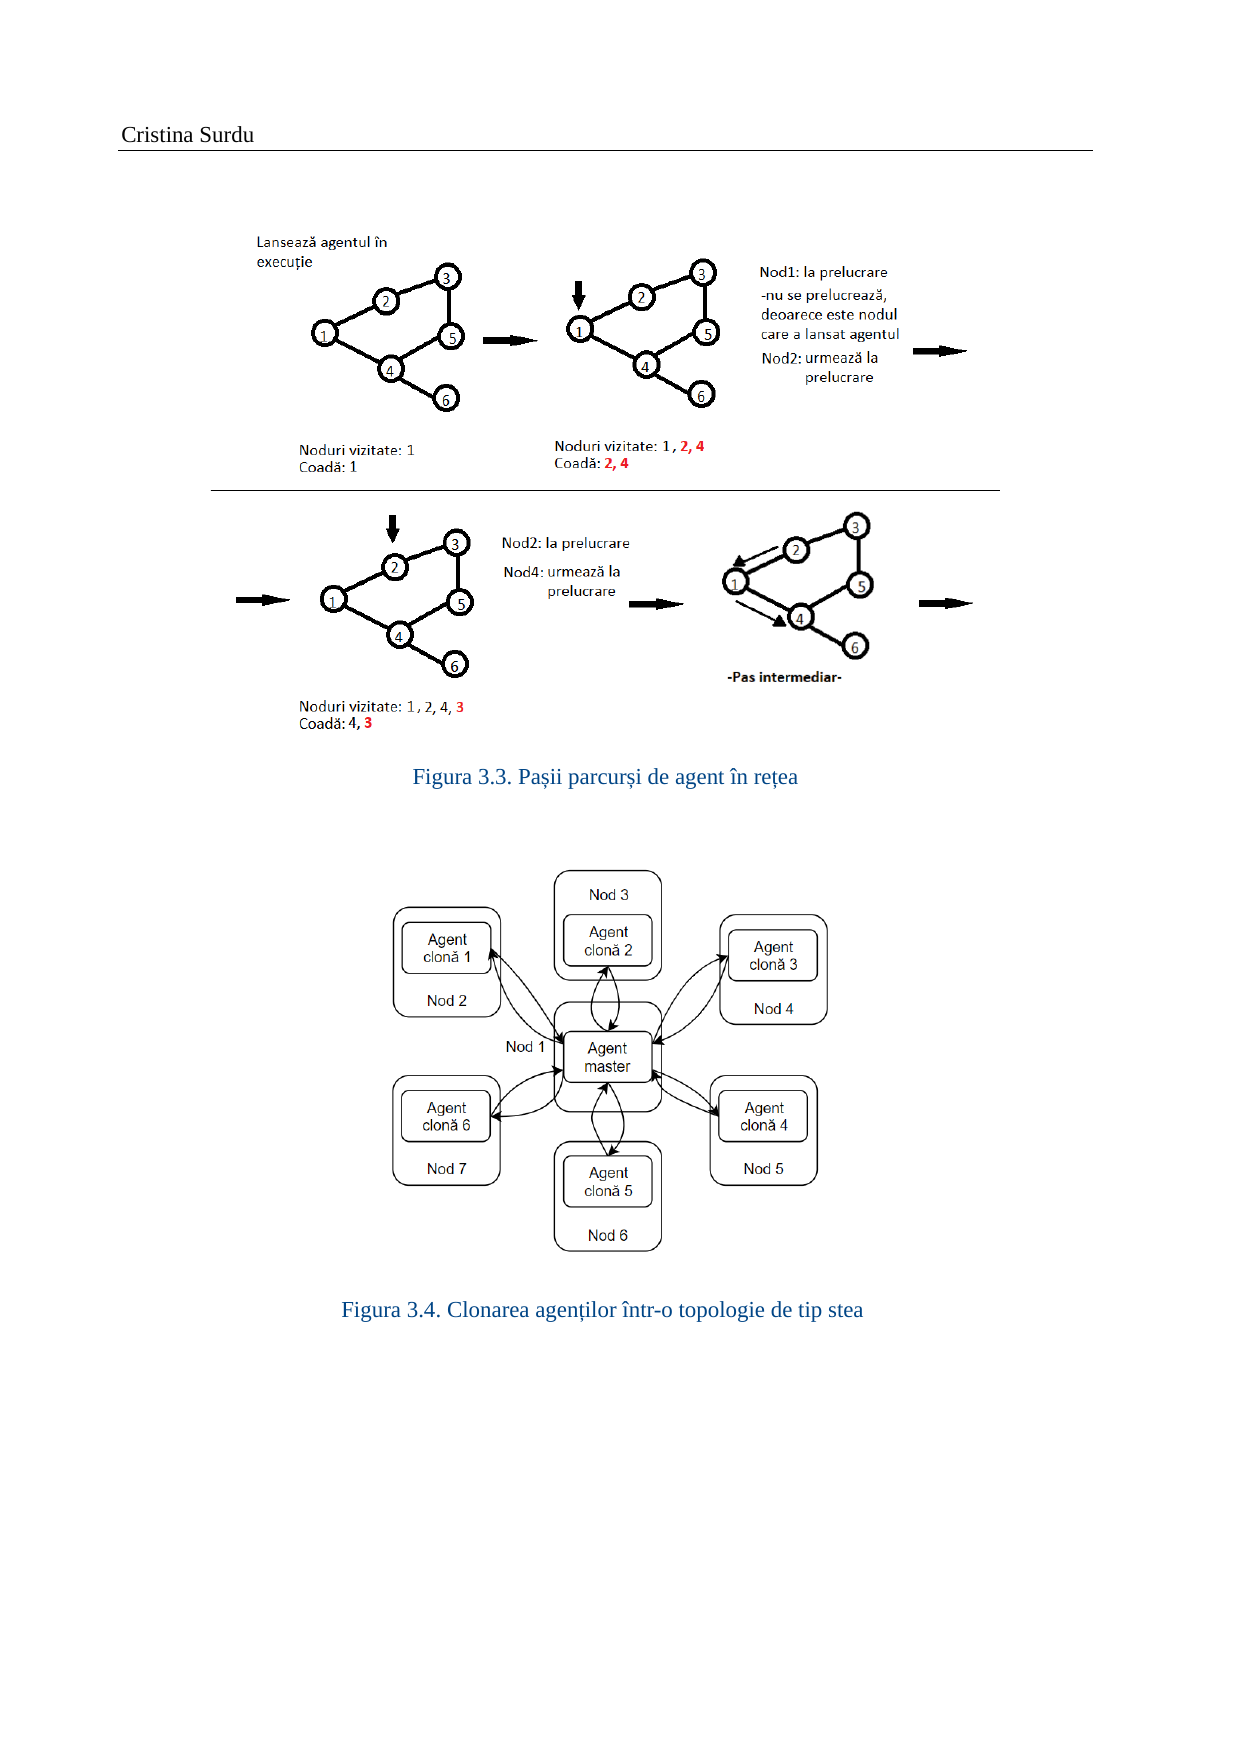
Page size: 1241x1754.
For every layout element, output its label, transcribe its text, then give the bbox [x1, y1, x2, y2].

picture [340, 842, 870, 1291]
text Figura 3.3. Pașii parcurși de agent în rețea [181, 764, 1029, 789]
text Figura 3.4. Clonarea agenților într-o topologie de tip stea [341, 1291, 870, 1322]
picture [210, 180, 1000, 764]
